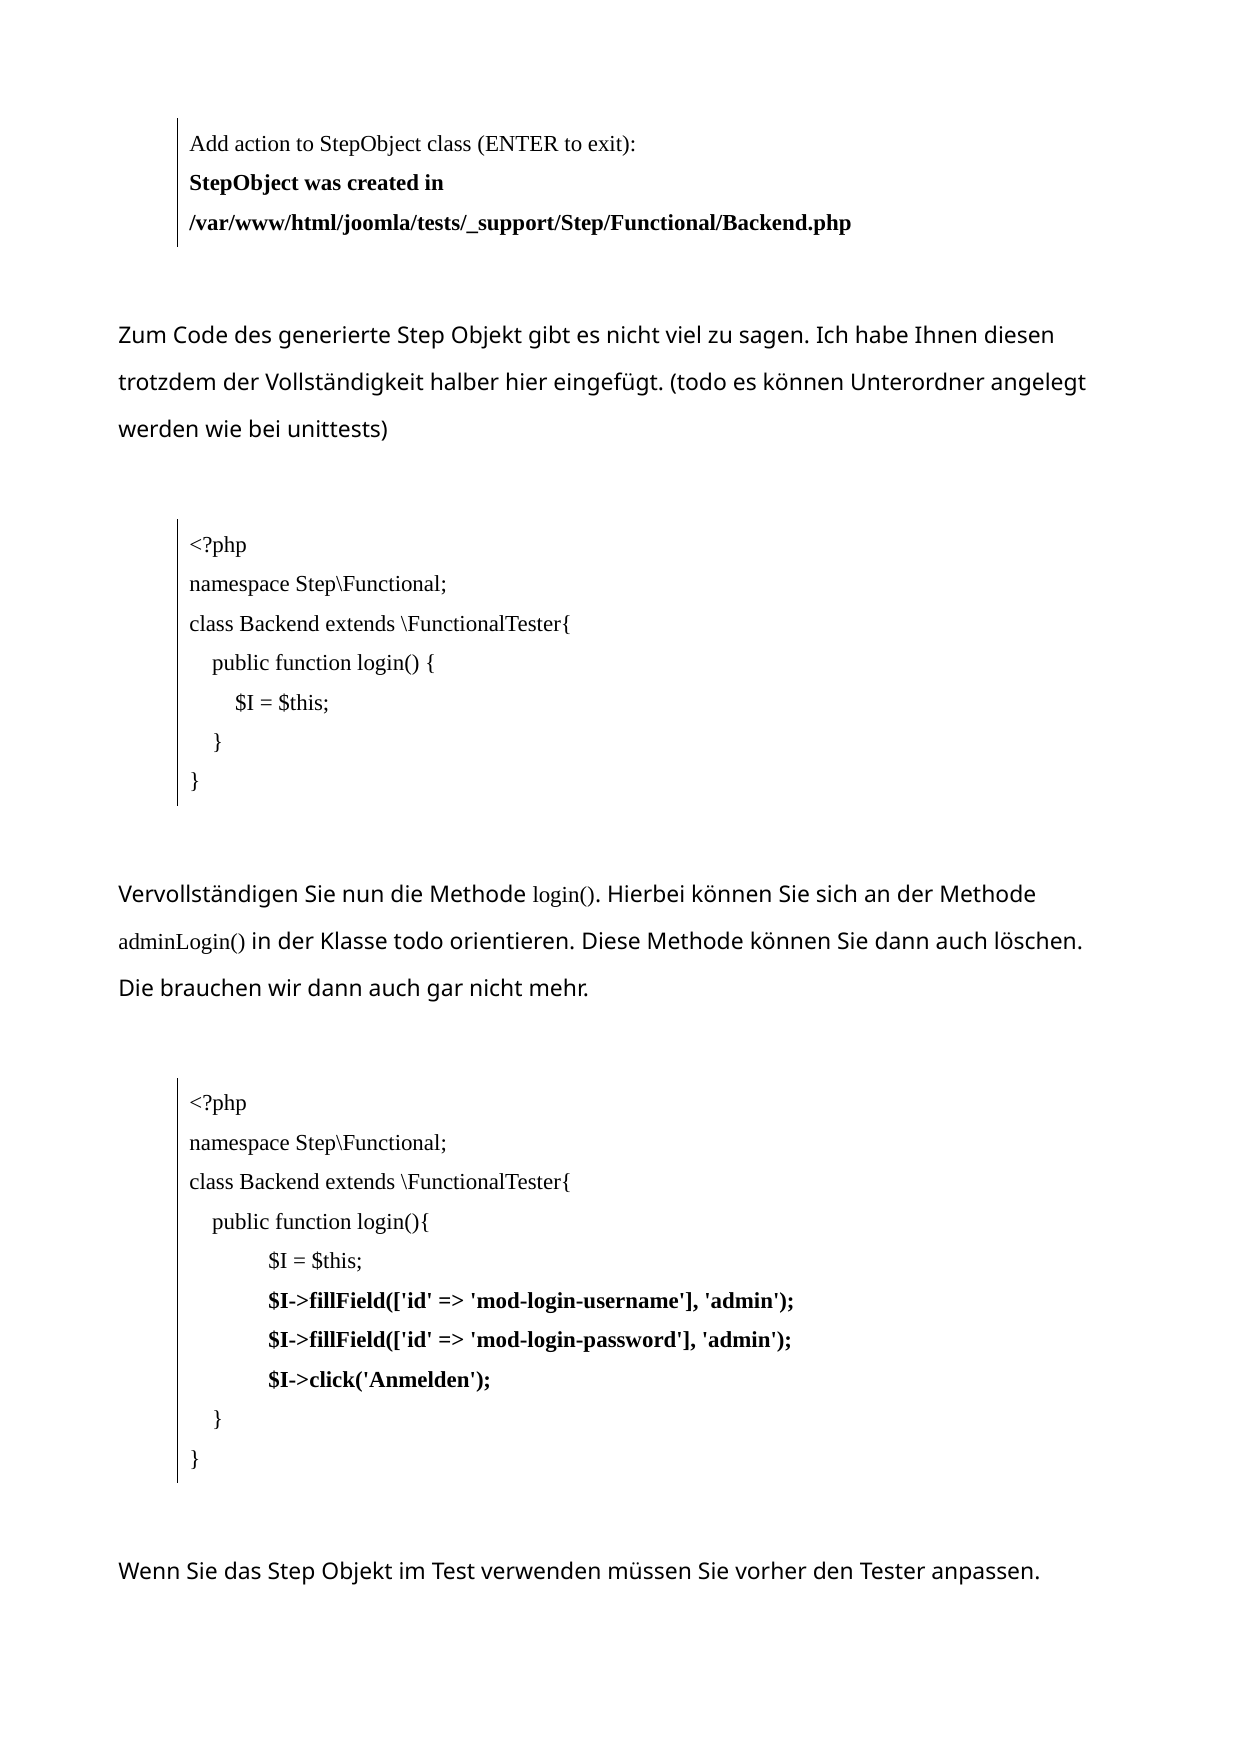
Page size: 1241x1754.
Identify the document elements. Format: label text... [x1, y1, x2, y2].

text <?php namespace Step\Functional; class Backend extends \FunctionalTester{ public function login() { $I = $this; } } [178, 519, 1122, 806]
text Zum Code des generierte Step Objekt gibt es nicht viel zu sagen. Ich habe Ihnen diesen trotzdem der Vollständigkeit halber hier eingefügt. (todo es können Unterordner angelegt werden wie bei unittests) [118, 319, 1122, 444]
text <?php namespace Step\Functional; class Backend extends \FunctionalTester{ public function login(){ $I = $this; $I->fillField(['id' => 'mod-login-username'], 'admin'); $I->fillField(['id' => 'mod-login-password'], 'admin'); $I->click('Anmelden'); } } [177, 1077, 1122, 1483]
text Add action to StepObject class (ENTER to exit): StepObject was created in /var/www/html/joomla/tests/_support/Step/Functional/Backend.php [178, 118, 1122, 247]
text Vervollständigen Sie nun die Methode login(). Hierbei können Sie sich an der Methode adminLogin() in der Klasse todo orientieren. Diese Methode können Sie dann auch löschen. Die brauchen wir dann auch gar nicht mehr. [118, 878, 1122, 1003]
text Wenn Sie das Step Objekt im Test verwenden müssen Sie vorher den Tester anpassen. [118, 1555, 1122, 1586]
